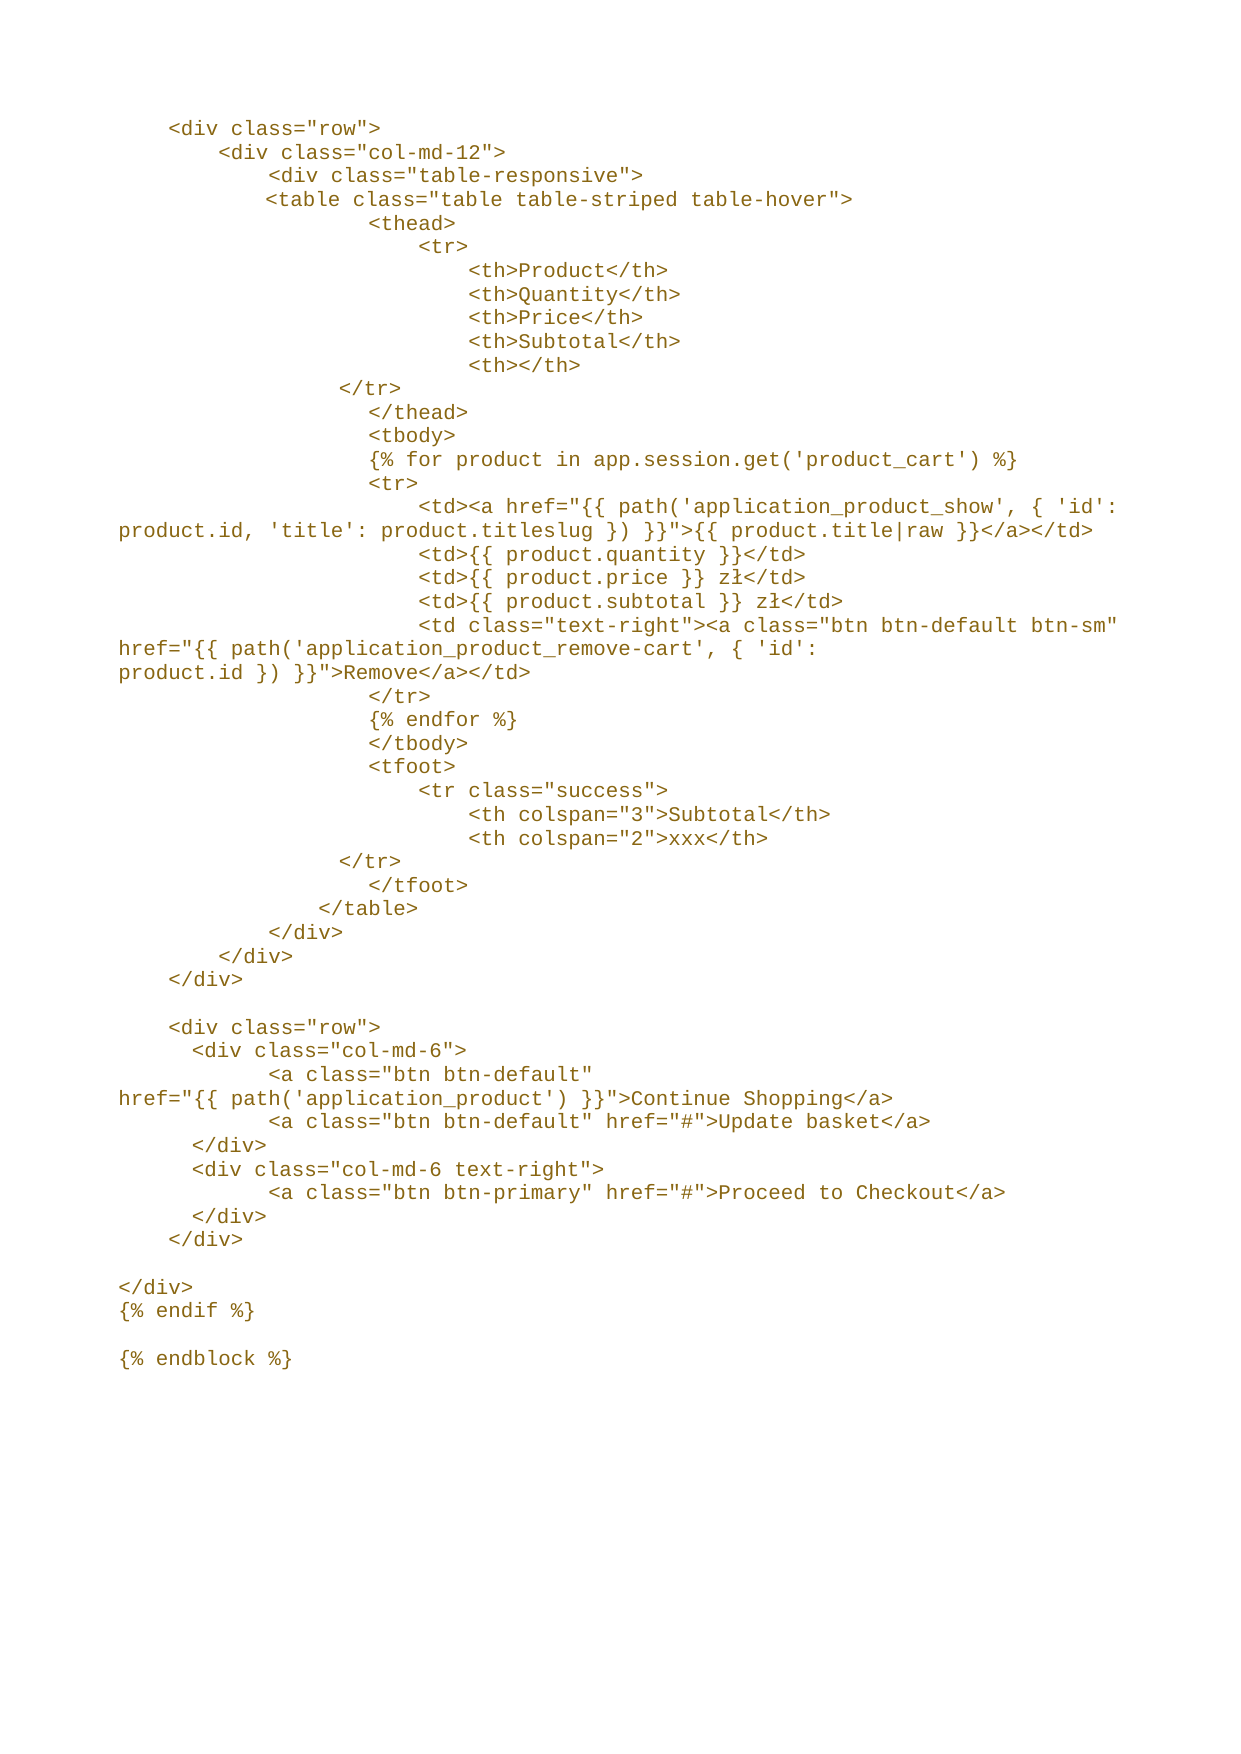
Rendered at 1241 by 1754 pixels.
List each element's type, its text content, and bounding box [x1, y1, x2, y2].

text <div class="row"> [118, 118, 1122, 142]
text </tr> [118, 378, 1122, 402]
text </div> [118, 922, 1122, 946]
text <td>{{ product.subtotal }} zł</td> [118, 591, 1122, 615]
text <table class="table table-striped table-hover"> [118, 189, 1122, 213]
text <th>Price</th> [118, 307, 1122, 331]
text <td>{{ product.quantity }}</td> [118, 544, 1122, 567]
text <div class="col-md-6 text-right"> [118, 1158, 1122, 1182]
text <thead> [118, 213, 1122, 236]
text <tbody> [118, 426, 1122, 449]
text <a class="btn btn-default" href="{{ path('application_product') }}">Continue Shopping</a> [118, 1064, 1122, 1111]
text </div> [118, 1229, 1122, 1253]
text <div class="row"> [118, 1017, 1122, 1040]
text </div> [118, 969, 1122, 993]
text <td class="text-right"><a class="btn btn-default btn-sm" href="{{ path('application_product_remove-cart', { 'id': product.id }) }}">Remove</a></td> [118, 615, 1122, 686]
text <th colspan="2">xxx</th> [118, 827, 1122, 851]
text <tr class="success"> [118, 780, 1122, 804]
text <td>{{ product.price }} zł</td> [118, 567, 1122, 591]
text <tr> [118, 473, 1122, 496]
text </tfoot> [118, 875, 1122, 898]
text <th>Product</th> [118, 260, 1122, 284]
text <th>Quantity</th> [118, 284, 1122, 307]
text <th colspan="3">Subtotal</th> [118, 804, 1122, 827]
text <tr> [118, 236, 1122, 260]
text <th>Subtotal</th> [118, 331, 1122, 354]
text </div> [118, 1135, 1122, 1158]
text </tr> [118, 851, 1122, 875]
text </thead> [118, 402, 1122, 426]
text </div> [118, 1277, 1122, 1300]
text {% for product in app.session.get('product_cart') %} [118, 449, 1122, 473]
text </tbody> [118, 733, 1122, 757]
text <div class="col-md-12"> [118, 142, 1122, 165]
text </div> [118, 1206, 1122, 1229]
text <a class="btn btn-default" href="#">Update basket</a> [118, 1111, 1122, 1135]
text </div> [118, 946, 1122, 969]
text {% endblock %} [118, 1348, 1122, 1371]
text {% endif %} [118, 1300, 1122, 1324]
text <a class="btn btn-primary" href="#">Proceed to Checkout</a> [118, 1182, 1122, 1206]
text <tfoot> [118, 757, 1122, 780]
text </tr> [118, 686, 1122, 709]
text <td><a href="{{ path('application_product_show', { 'id': product.id, 'title': product.titleslug }) }}">{{ product.title|raw }}</a></td> [118, 496, 1122, 544]
text </table> [118, 898, 1122, 922]
text <th></th> [118, 354, 1122, 378]
text <div class="table-responsive"> [118, 165, 1122, 189]
text {% endfor %} [118, 709, 1122, 733]
text <div class="col-md-6"> [118, 1040, 1122, 1064]
